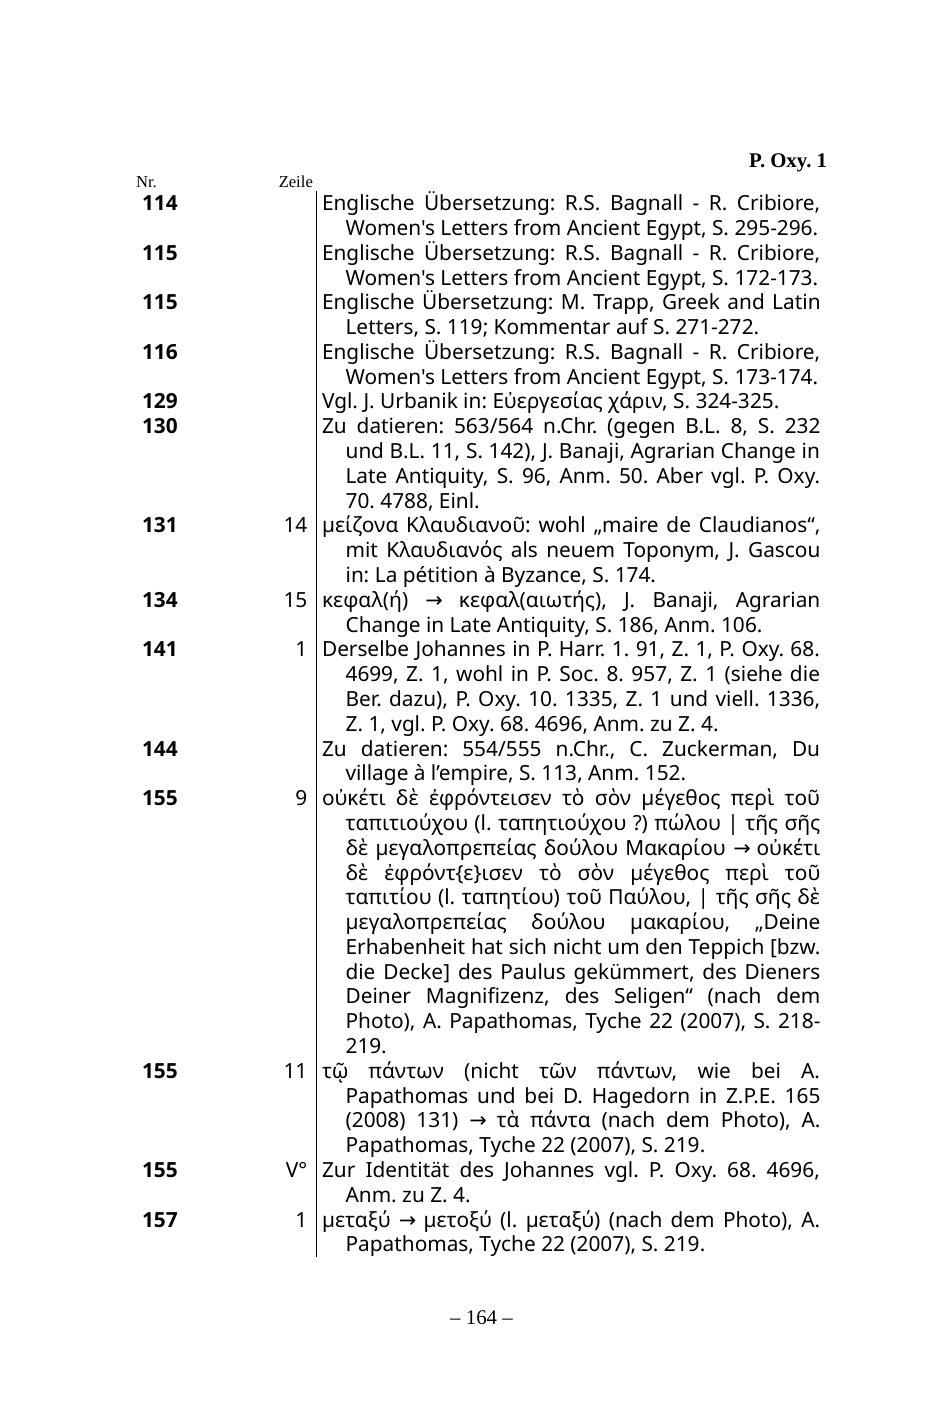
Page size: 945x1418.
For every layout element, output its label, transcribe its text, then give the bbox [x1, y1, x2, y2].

table_cell Englische Übersetzung: R.S. Bagnall - R. Cribiore, Women's Letters from Ancient Egypt, S. 173-174. [317, 340, 827, 389]
table_cell μεταξύ → μετοξύ (l. μεταξύ) (nach dem Photo), A. Papathomas, Tyche 22 (2007), S. 219. [317, 1207, 827, 1257]
table_cell 155 [136, 786, 224, 1058]
table_cell [224, 240, 316, 290]
table_cell τῷ πάντων (nicht τῶν πάντων, wie bei A. Papathomas und bei D. Hagedorn in Z.P.E. 165 (2008) 131) → τὰ πάντα (nach dem Photo), A. Papathomas, Tyche 22 (2007), S. 219. [317, 1059, 827, 1158]
table_cell 114 [136, 191, 224, 240]
table_cell [224, 290, 316, 339]
table_cell 15 [224, 588, 316, 637]
table_cell Zu datieren: 563/564 n.Chr. (gegen B.L. 8, S. 232 und B.L. 11, S. 142), J. Banaji, Agrarian Change in Late Antiquity, S. 96, Anm. 50. Aber vgl. P. Oxy. 70. 4788, Einl. [317, 414, 827, 513]
table_cell [224, 736, 316, 786]
table_cell 155 [136, 1059, 224, 1158]
table_cell 144 [136, 736, 224, 786]
table_cell [224, 340, 316, 389]
table_cell 157 [136, 1207, 224, 1257]
table_cell [224, 414, 316, 513]
table_cell [224, 389, 316, 414]
table_cell Vgl. J. Urbanik in: Εὐεργεσίας χάριν, S. 324-325. [317, 389, 827, 414]
table_cell 116 [136, 340, 224, 389]
table_cell Zu datieren: 554/555 n.Chr., C. Zuckerman, Du village à l’empire, S. 113, Anm. 152. [317, 736, 827, 786]
table_cell Englische Übersetzung: R.S. Bagnall - R. Cribiore, Women's Letters from Ancient Egypt, S. 295-296. [317, 191, 827, 240]
table_cell Englische Übersetzung: M. Trapp, Greek and Latin Letters, S. 119; Kommentar auf S. 271-272. [317, 290, 827, 339]
table_cell 141 [136, 637, 224, 736]
table_cell 11 [224, 1059, 316, 1158]
table_cell κεφαλ(ή) → κεφαλ(αιωτής), J. Banaji, Agrarian Change in Late Antiquity, S. 186, Anm. 106. [317, 588, 827, 637]
table_cell 129 [136, 389, 224, 414]
table_cell V° [224, 1158, 316, 1207]
table_cell 14 [224, 513, 316, 587]
table_cell Zur Identität des Johannes vgl. P. Oxy. 68. 4696, Anm. zu Z. 4. [317, 1158, 827, 1207]
table_cell 9 [224, 786, 316, 1058]
table_cell 131 [136, 513, 224, 587]
table_cell 1 [224, 637, 316, 736]
table_cell Englische Übersetzung: R.S. Bagnall - R. Cribiore, Women's Letters from Ancient Egypt, S. 172-173. [317, 240, 827, 290]
table_cell Derselbe Johannes in P. Harr. 1. 91, Z. 1, P. Oxy. 68. 4699, Z. 1, wohl in P. Soc. 8. 957, Z. 1 (siehe die Ber. dazu), P. Oxy. 10. 1335, Z. 1 und viell. 1336, Z. 1, vgl. P. Oxy. 68. 4696, Anm. zu Z. 4. [317, 637, 827, 736]
table_cell 115 [136, 240, 224, 290]
table_cell μείζονα Κλαυδιανοῦ: wohl „maire de Claudianos“, mit Κλαυδιανός als neuem Toponym, J. Gascou in: La pétition à Byzance, S. 174. [317, 513, 827, 587]
table_cell οὐκέτι δὲ ἐφρόντεισεν τὸ σὸν μέγεθος περὶ τοῦ ταπιτιούχου (l. ταπητιούχου ?) πώλου | τῆς σῆς δὲ μεγαλοπρεπείας δούλου Μακαρίου → οὐκέτι δὲ ἐφρόντ{ε}ισεν τὸ σὸν μέγεθος περὶ τοῦ ταπιτίου (l. ταπητίου) τοῦ Παύλου, | τῆς σῆς δὲ μεγαλοπρεπείας δούλου μακαρίου, „Deine Erhabenheit hat sich nicht um den Teppich [bzw. die Decke] des Paulus gekümmert, des Dieners Deiner Magnifizenz, des Seligen“ (nach dem Photo), A. Papathomas, Tyche 22 (2007), S. 218-219. [317, 786, 827, 1058]
table_cell [224, 191, 316, 240]
table_cell 1 [224, 1207, 316, 1257]
table_cell 134 [136, 588, 224, 637]
table_cell 130 [136, 414, 224, 513]
table_cell 115 [136, 290, 224, 339]
table_cell 155 [136, 1158, 224, 1207]
